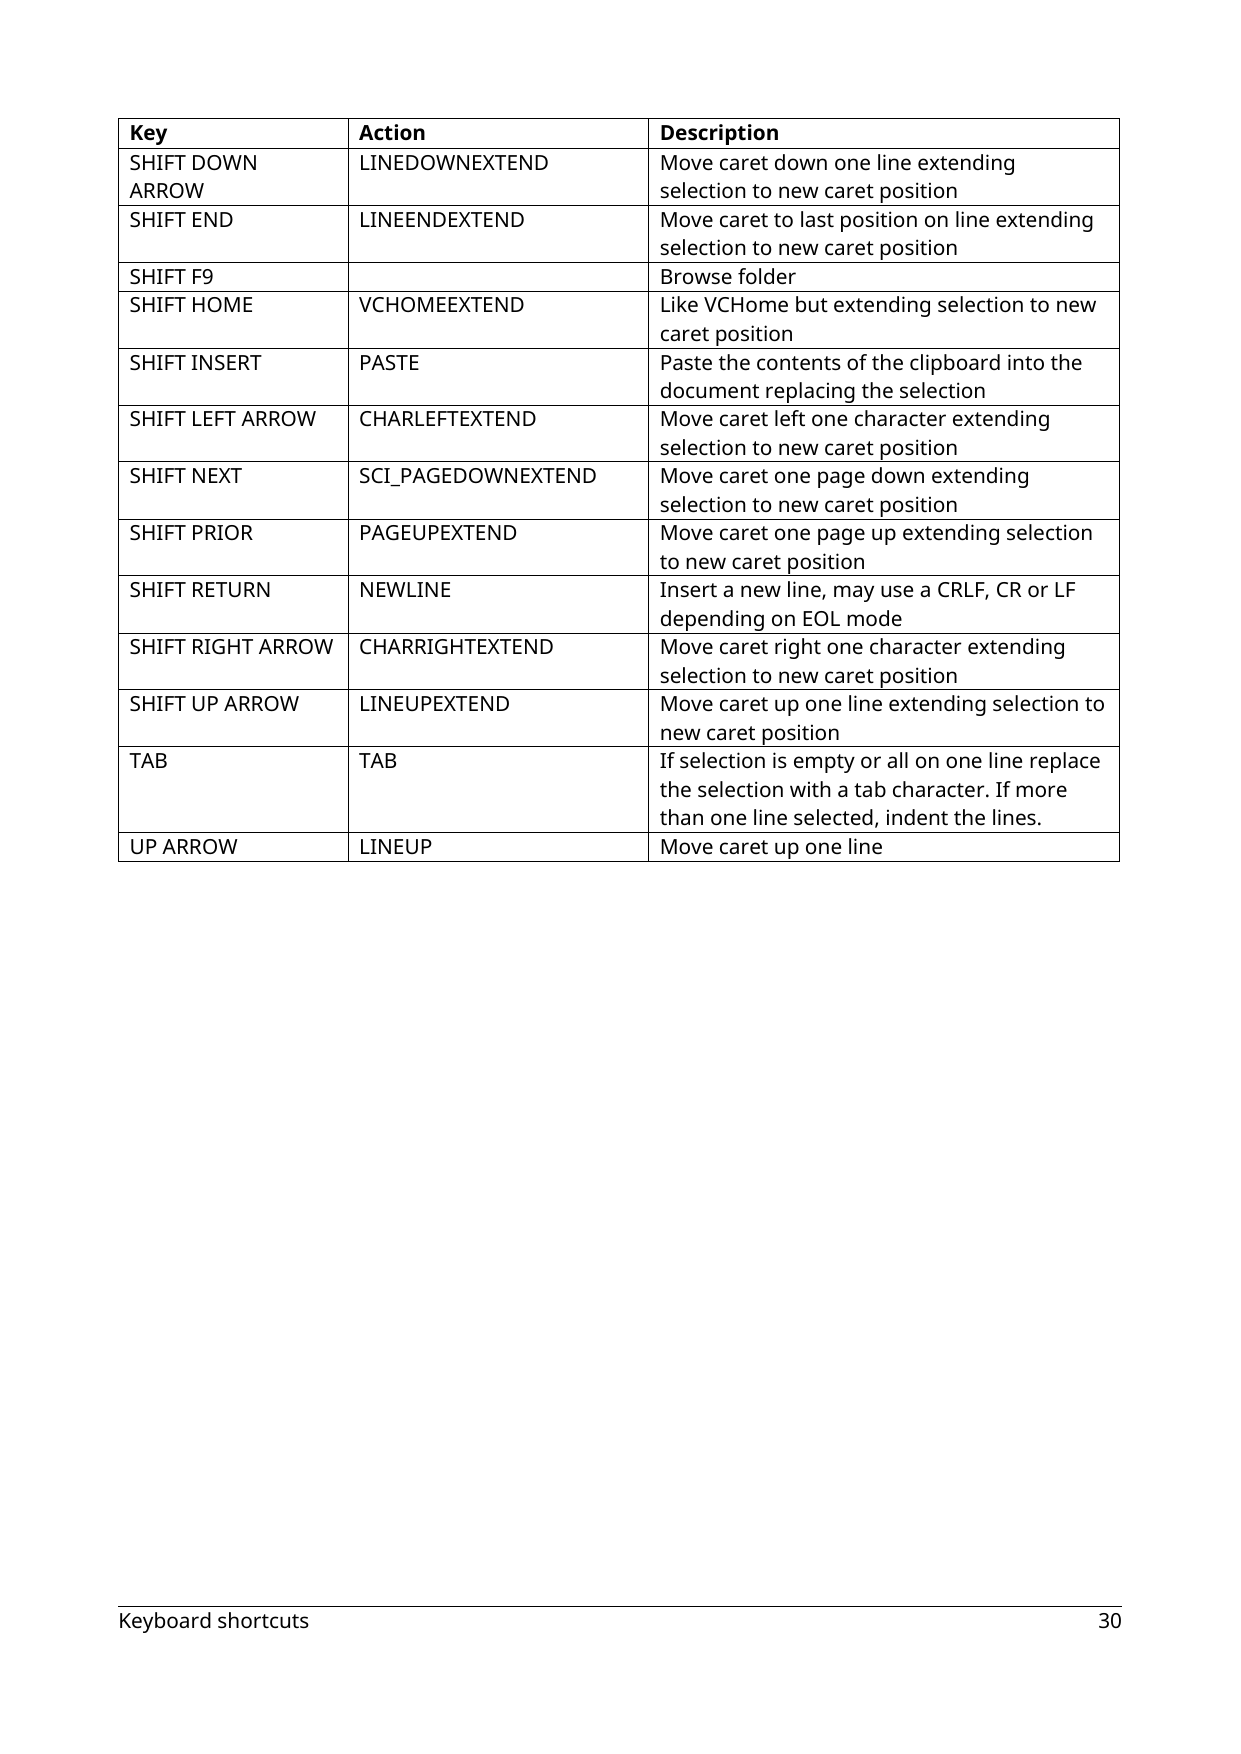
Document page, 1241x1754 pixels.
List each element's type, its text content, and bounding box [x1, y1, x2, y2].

table_cell If selection is empty or all on one line replace the selection with a tab character. If more than one line selected, indent the lines. [649, 747, 1119, 832]
table_cell [349, 263, 648, 291]
table_cell SCI_PAGEDOWNEXTEND [349, 462, 648, 518]
table_cell CHARRIGHTEXTEND [349, 634, 648, 689]
table_cell Move caret one page up extending selection to new caret position [649, 520, 1119, 575]
table_cell LINEDOWNEXTEND [349, 149, 648, 205]
table_cell UP ARROW [119, 833, 348, 861]
table_cell Browse folder [649, 263, 1119, 291]
table_cell TAB [119, 747, 348, 832]
table_cell SHIFT END [119, 206, 348, 262]
table_cell Move caret up one line extending selection to new caret position [649, 690, 1119, 746]
table_cell SHIFT RETURN [119, 576, 348, 632]
table_cell SHIFT LEFT ARROW [119, 406, 348, 461]
table_cell PASTE [349, 349, 648, 404]
table_cell SHIFT F9 [119, 263, 348, 291]
table_cell SHIFT DOWN ARROW [119, 149, 348, 205]
table_cell SHIFT NEXT [119, 462, 348, 518]
table_header Description [649, 119, 1119, 148]
table_cell LINEUPEXTEND [349, 690, 648, 746]
table_cell Move caret left one character extending selection to new caret position [649, 406, 1119, 461]
table_cell SHIFT PRIOR [119, 520, 348, 575]
table_cell LINEENDEXTEND [349, 206, 648, 262]
table_cell PAGEUPEXTEND [349, 520, 648, 575]
table_cell Move caret to last position on line extending selection to new caret position [649, 206, 1119, 262]
table_cell SHIFT HOME [119, 292, 348, 347]
table_cell SHIFT INSERT [119, 349, 348, 404]
table_cell Like VCHome but extending selection to new caret position [649, 292, 1119, 347]
table_cell SHIFT RIGHT ARROW [119, 634, 348, 689]
table_cell Move caret right one character extending selection to new caret position [649, 634, 1119, 689]
table_cell SHIFT UP ARROW [119, 690, 348, 746]
table_cell NEWLINE [349, 576, 648, 632]
table_cell TAB [349, 747, 648, 832]
table_cell Move caret down one line extending selection to new caret position [649, 149, 1119, 205]
table_cell Insert a new line, may use a CRLF, CR or LF depending on EOL mode [649, 576, 1119, 632]
table_cell CHARLEFTEXTEND [349, 406, 648, 461]
table_cell VCHOMEEXTEND [349, 292, 648, 347]
table_cell Move caret one page down extending selection to new caret position [649, 462, 1119, 518]
table_header Action [349, 119, 648, 148]
table_cell Paste the contents of the clipboard into the document replacing the selection [649, 349, 1119, 404]
table_header Key [119, 119, 348, 148]
table_cell Move caret up one line [649, 833, 1119, 861]
table_cell LINEUP [349, 833, 648, 861]
